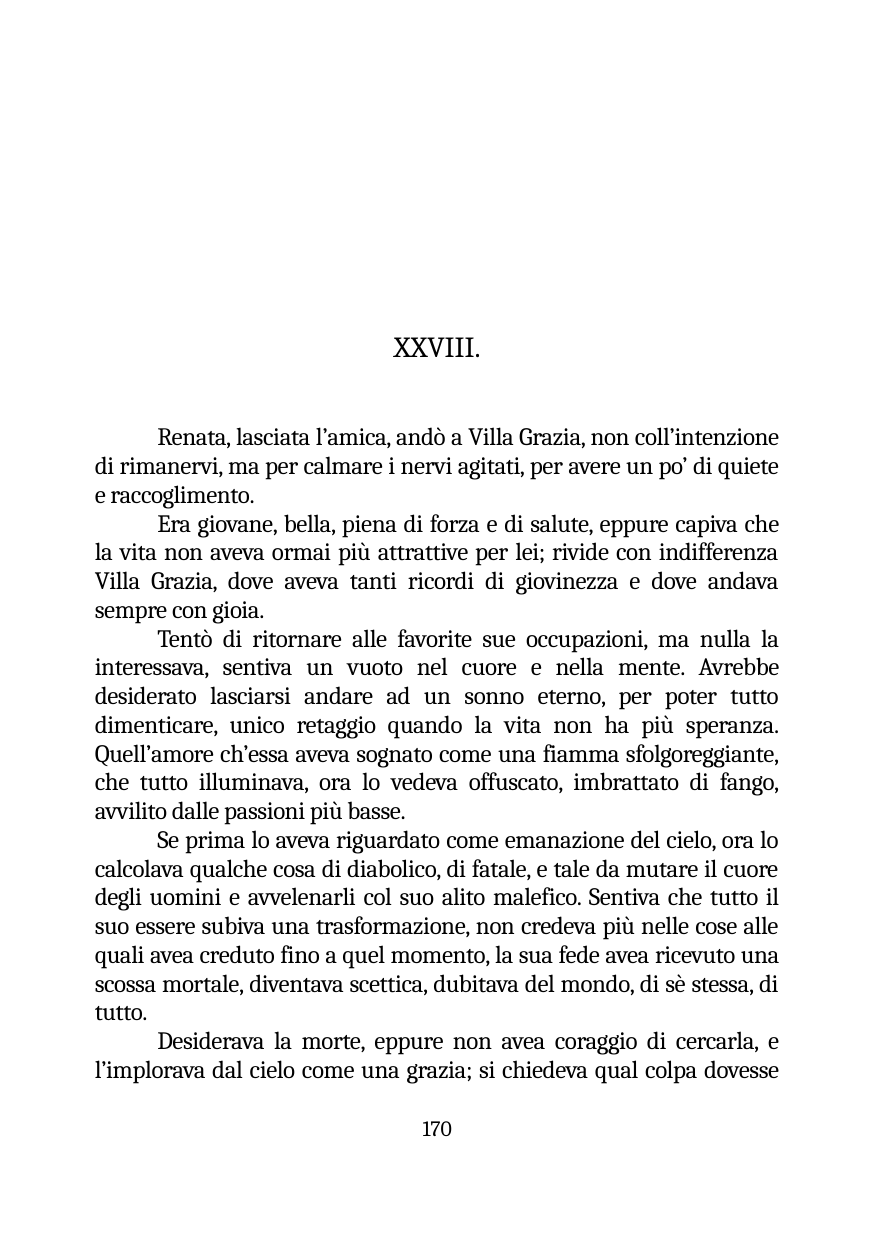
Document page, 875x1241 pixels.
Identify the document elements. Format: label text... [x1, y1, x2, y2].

text Tentò di ritornare alle favorite sue occupazioni, ma nulla la interessava, sentiva un vuoto nel cuore e nella mente. Avrebbe desiderato lasciarsi andare ad un sonno eterno, per poter tutto dimenticare, unico retaggio quando la vita non ha più speranza. Quell’amore ch’essa aveva sognato come una fiamma sfolgoreggiante, che tutto illuminava, ora lo vedeva offuscato, imbrattato di fango, avvilito dalle passioni più basse. [94, 624, 779, 826]
text Se prima lo aveva riguardato come emanazione del cielo, ora lo calcolava qualche cosa di diabolico, di fatale, e tale da mutare il cuore degli uomini e avvelenarli col suo alito malefico. Sentiva che tutto il suo essere subiva una trasformazione, non credeva più nelle cose alle quali avea creduto fino a quel momento, la sua fede avea ricevuto una scossa mortale, diventava scettica, dubitava del mondo, di sè stessa, di tutto. [94, 826, 779, 1027]
text Renata, lasciata l’amica, andò a Villa Grazia, non coll’intenzione di rimanervi, ma per calmare i nervi agitati, per avere un po’ di quiete e raccoglimento. [94, 423, 779, 509]
text Desiderava la morte, eppure non avea coraggio di cercarla, e l’implorava dal cielo come una grazia; si chiedeva qual colpa dovesse [94, 1027, 779, 1084]
subtitle XXVIII. [94, 331, 779, 364]
text Era giovane, bella, piena di forza e di salute, eppure capiva che la vita non aveva ormai più attrattive per lei; rivide con indifferenza Villa Grazia, dove aveva tanti ricordi di giovinezza e dove andava sempre con gioia. [94, 509, 779, 624]
